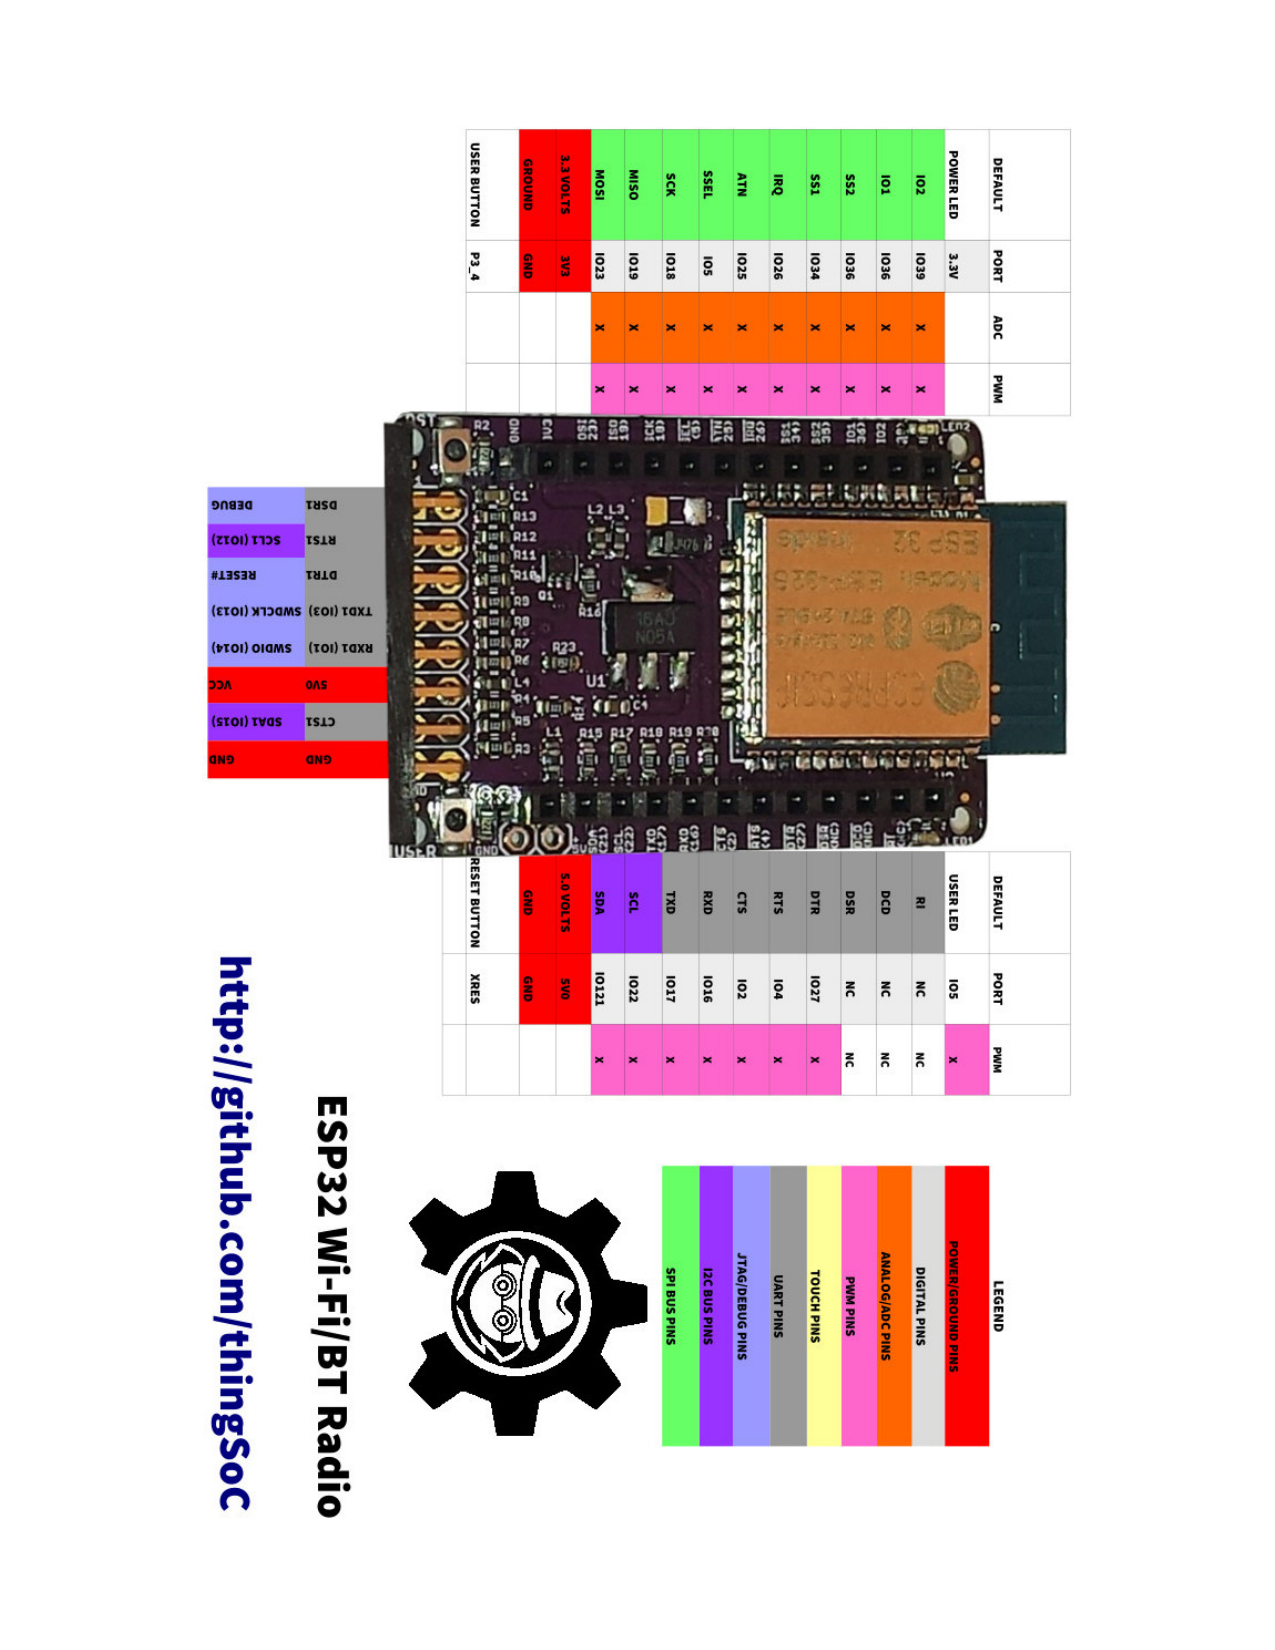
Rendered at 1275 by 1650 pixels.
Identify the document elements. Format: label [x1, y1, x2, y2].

picture [195, 118, 1080, 1529]
